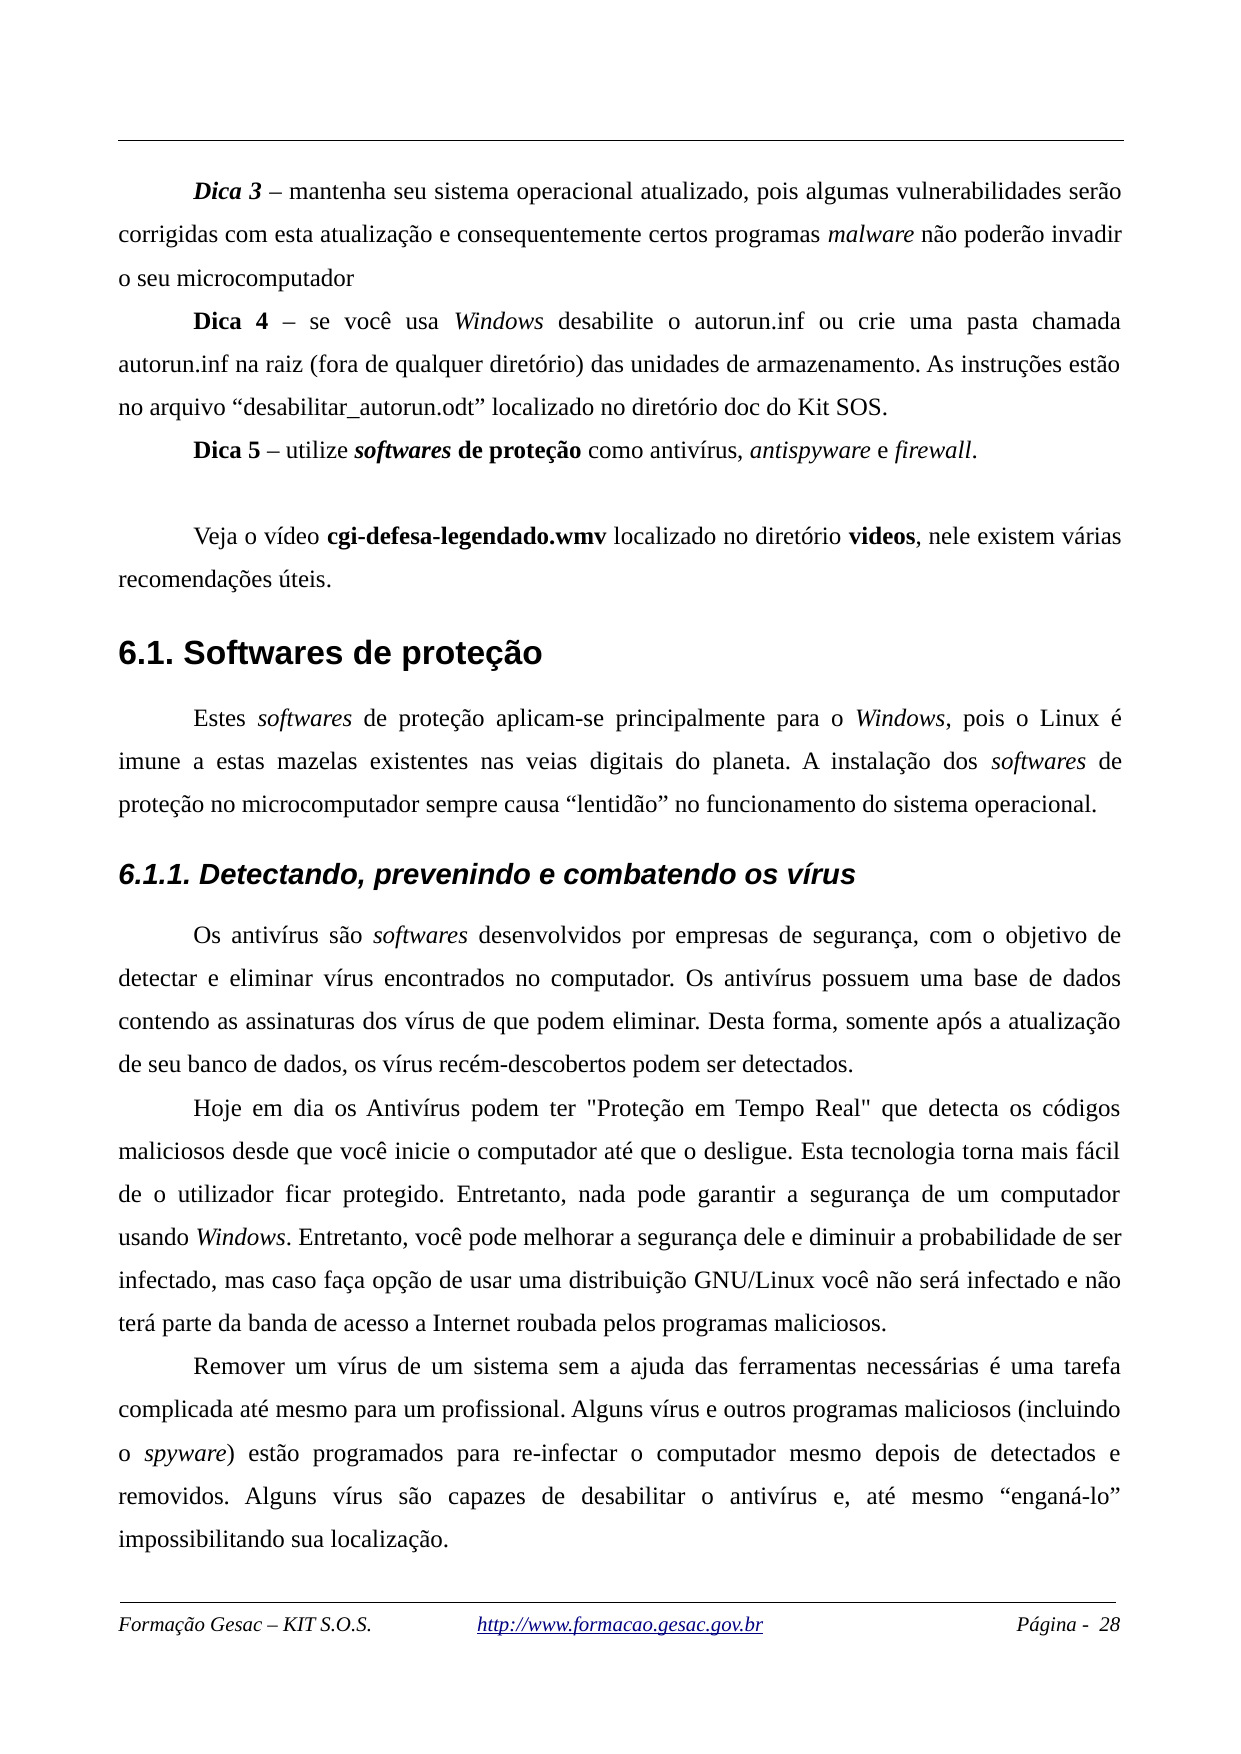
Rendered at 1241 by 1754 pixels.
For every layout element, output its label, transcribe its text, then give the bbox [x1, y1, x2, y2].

text Dica 4 – se você usa Windows desabilite o autorun.inf ou crie uma pasta chamada autorun.inf na raiz (fora de qualquer diretório) das unidades de armazenamento. As instruções estão no arquivo “desabilitar_autorun.odt” localizado no diretório doc do Kit SOS. [118, 306, 1122, 421]
text Hoje em dia os Antivírus podem ter "Proteção em Tempo Real" que detecta os códigos maliciosos desde que você inicie o computador até que o desligue. Esta tecnologia torna mais fácil de o utilizador ficar protegido. Entretanto, nada pode garantir a segurança de um computador usando Windows. Entretanto, você pode melhorar a segurança dele e diminuir a probabilidade de ser infectado, mas caso faça opção de usar uma distribuição GNU/Linux você não será infectado e não terá parte da banda de acesso a Internet roubada pelos programas maliciosos. [118, 1093, 1122, 1337]
text Os antivírus são softwares desenvolvidos por empresas de segurança, com o objetivo de detectar e eliminar vírus encontrados no computador. Os antivírus possuem uma base de dados contendo as assinaturas dos vírus de que podem eliminar. Desta forma, somente após a atualização de seu banco de dados, os vírus recém-descobertos podem ser detectados. [118, 920, 1122, 1078]
text Veja o vídeo cgi-defesa-legendado.wmv localizado no diretório videos, nele existem várias recomendações úteis. [118, 521, 1122, 593]
subtitle 6.1.1. Detectando, prevenindo e combatendo os vírus [118, 857, 1122, 891]
text Estes softwares de proteção aplicam-se principalmente para o Windows, pois o Linux é imune a estas mazelas existentes nas veias digitais do planeta. A instalação dos softwares de proteção no microcomputador sempre causa “lentidão” no funcionamento do sistema operacional. [118, 703, 1122, 818]
text Dica 5 – utilize softwares de proteção como antivírus, antispyware e firewall. [118, 435, 1122, 464]
text Remover um vírus de um sistema sem a ajuda das ferramentas necessárias é uma tarefa complicada até mesmo para um profissional. Alguns vírus e outros programas maliciosos (incluindo o spyware) estão programados para re-infectar o computador mesmo depois de detectados e removidos. Alguns vírus são capazes de desabilitar o antivírus e, até mesmo “enganá-lo” impossibilitando sua localização. [118, 1351, 1122, 1553]
subtitle 6.1. Softwares de proteção [118, 633, 1122, 671]
text Dica 3 – mantenha seu sistema operacional atualizado, pois algumas vulnerabilidades serão corrigidas com esta atualização e consequentemente certos programas malware não poderão invadir o seu microcomputador [118, 176, 1122, 291]
